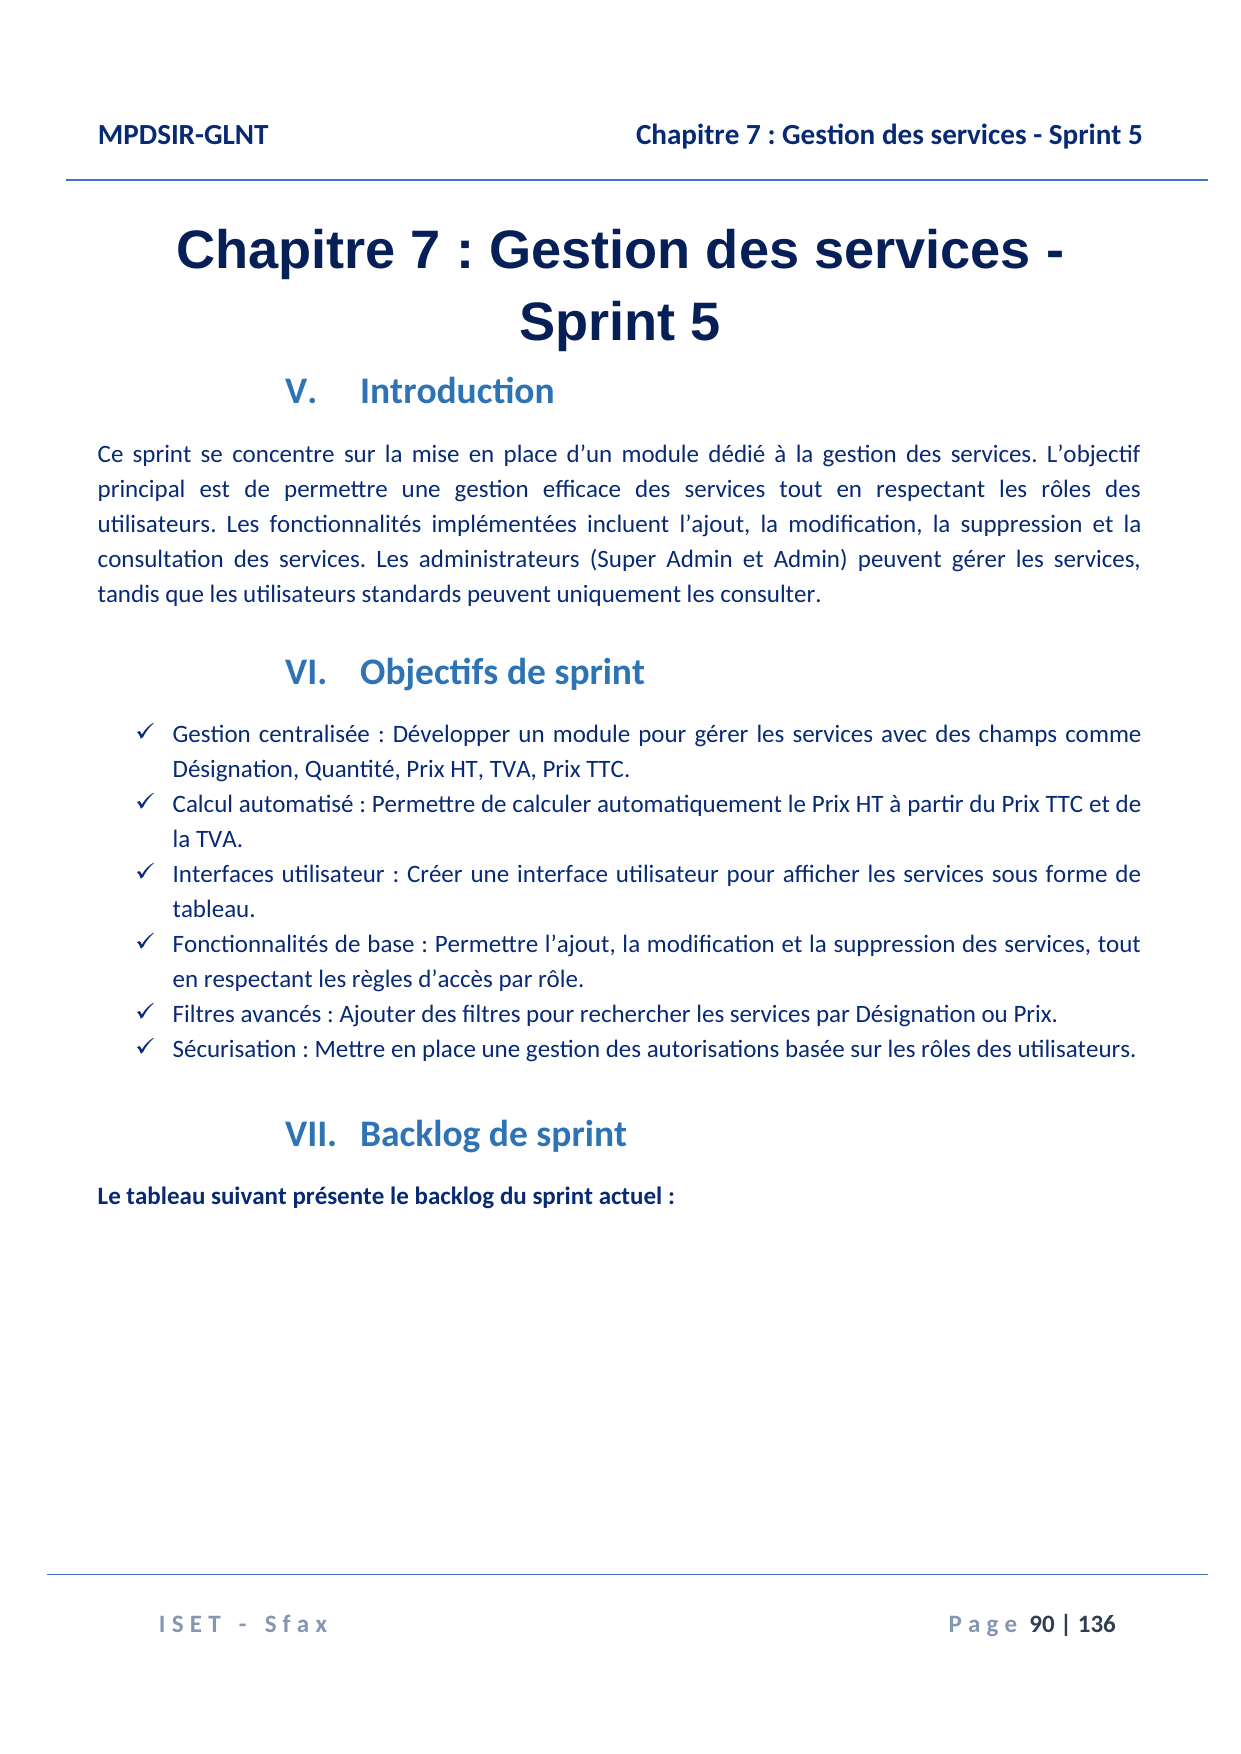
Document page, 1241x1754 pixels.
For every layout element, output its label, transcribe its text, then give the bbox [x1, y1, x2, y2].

subtitle Chapitre 7 : Gestion des services - Sprint 5 [97, 217, 1143, 351]
list Fonctionnalités de base : Permettre l’ajout, la modification et la suppression des services, tout en respectant les règles d’accès par rôle. [135, 928, 1143, 994]
text Le tableau suivant présente le backlog du sprint actuel : [97, 1180, 1143, 1211]
list Interfaces utilisateur : Créer une interface utilisateur pour afficher les services sous forme de tableau. [135, 858, 1143, 924]
list Sécurisation : Mettre en place une gestion des autorisations basée sur les rôles des utilisateurs. [135, 1033, 1143, 1064]
subtitle Backlog de sprint [285, 1109, 1143, 1155]
subtitle Introduction [285, 367, 1143, 413]
list Filtres avancés : Ajouter des filtres pour rechercher les services par Désignation ou Prix. [135, 998, 1143, 1029]
list Calcul automatisé : Permettre de calculer automatiquement le Prix HT à partir du Prix TTC et de la TVA. [135, 788, 1143, 854]
text Ce sprint se concentre sur la mise en place d’un module dédié à la gestion des services. L’objectif principal est de permettre une gestion efficace des services tout en respectant les rôles des utilisateurs. Les fonctionnalités implémentées incluent l’ajout, la modification, la suppression et la consultation des services. Les administrateurs (Super Admin et Admin) peuvent gérer les services, tandis que les utilisateurs standards peuvent uniquement les consulter. [97, 438, 1143, 608]
subtitle Objectifs de sprint [285, 648, 1143, 693]
list Gestion centralisée : Développer un module pour gérer les services avec des champs comme Désignation, Quantité, Prix HT, TVA, Prix TTC. [135, 718, 1143, 784]
